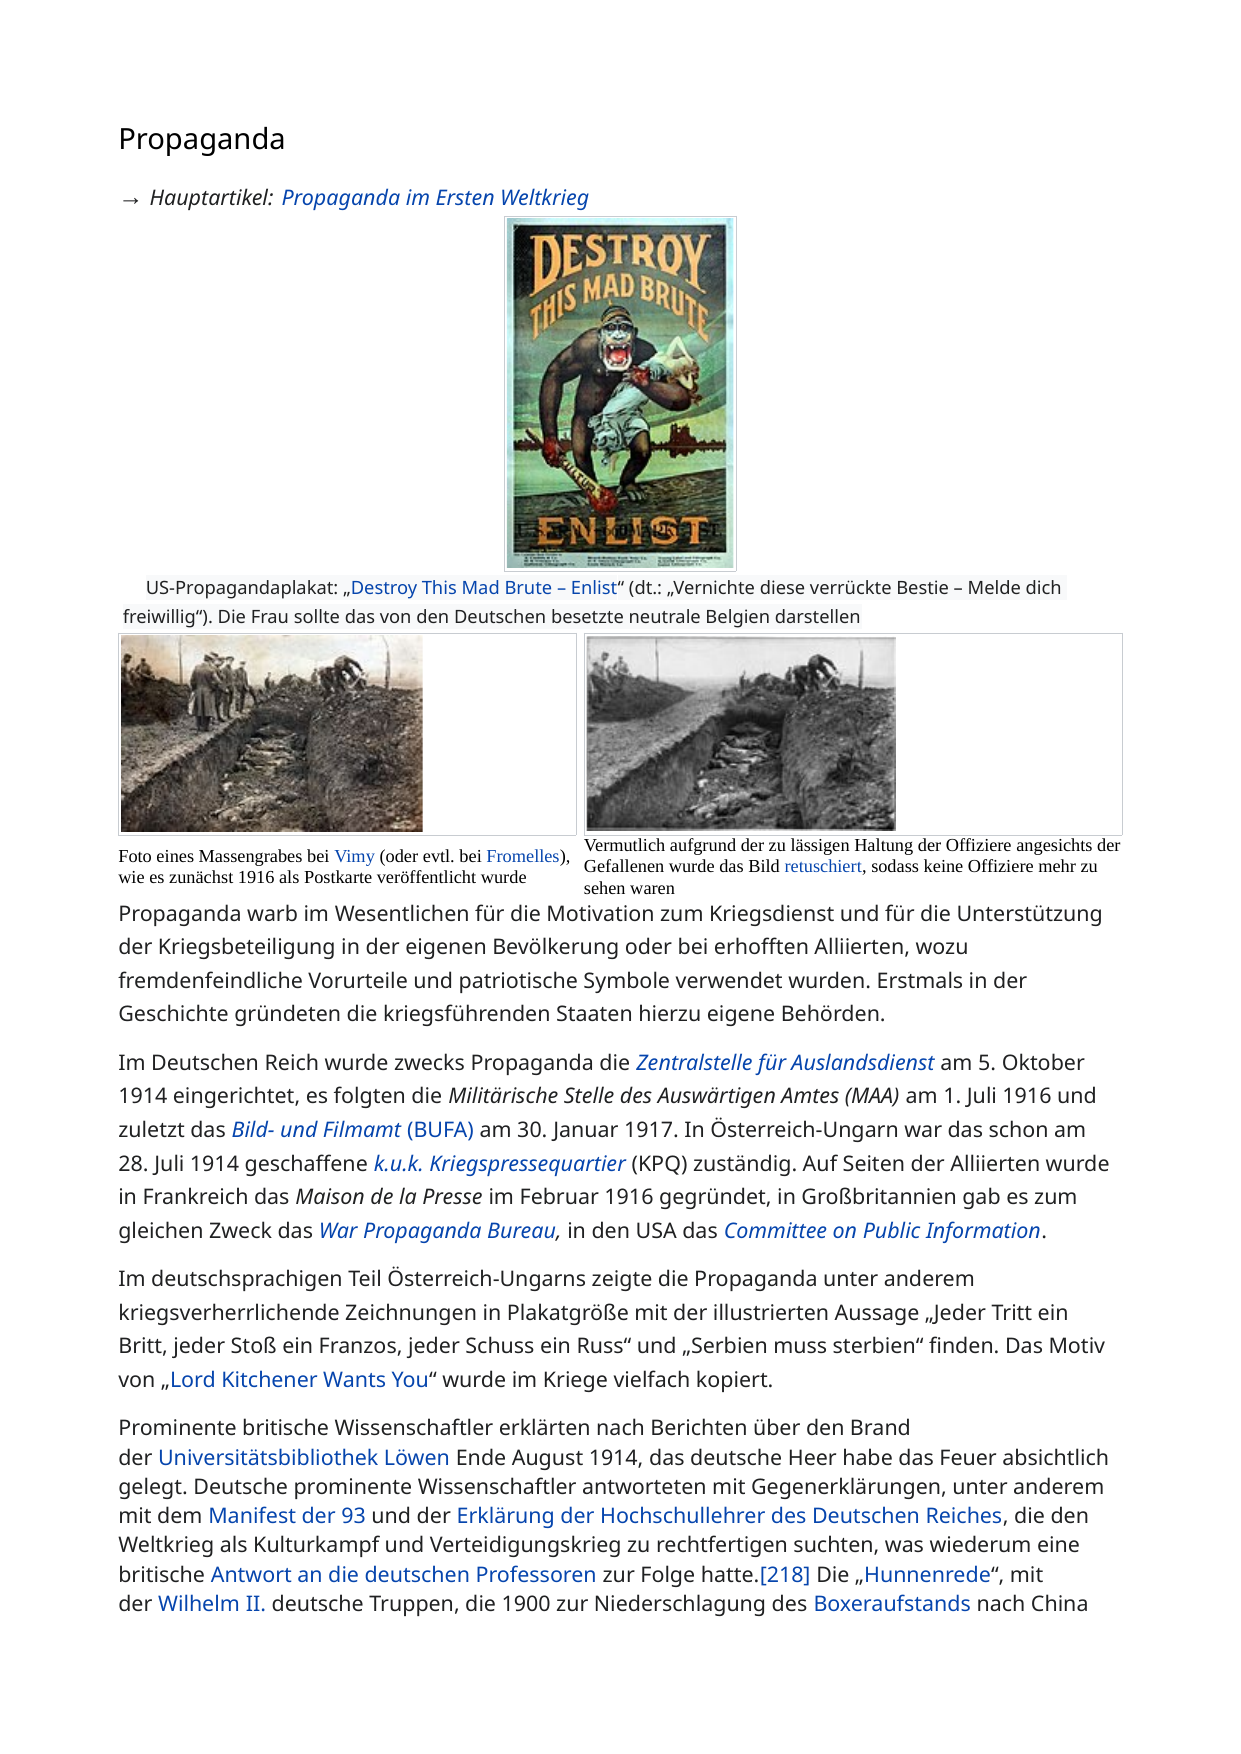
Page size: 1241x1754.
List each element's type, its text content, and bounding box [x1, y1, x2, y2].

picture [586, 636, 896, 831]
picture [506, 218, 734, 568]
text US-Propagandaplakat: „Destroy This Mad Brute – Enlist“ (dt.: „Vernichte diese verrückte Bestie – Melde dich freiwillig“). Die Frau sollte das von den Deutschen besetzte neutrale Belgien darstellen [123, 575, 1122, 629]
table_cell Vermutlich aufgrund der zu lässigen Haltung der Offiziere angesichts der Gefallenen wurde das Bild retuschiert, sodass keine Offiziere mehr zu sehen waren [584, 836, 1122, 898]
table_cell Foto eines Massengrabes bei Vimy (oder evtl. bei Fromelles), wie es zunächst 1916 als Postkarte veröffentlicht wurde [118, 836, 576, 898]
text Im deutschsprachigen Teil Österreich-Ungarns zeigte die Propaganda unter anderem kriegsverherrlichende Zeichnungen in Plakatgröße mit der illustrierten Aussage „Jeder Tritt ein Britt, jeder Stoß ein Franzos, jeder Schuss ein Russ“ und „Serbien muss sterbien“ finden. Das Motiv von „Lord Kitchener Wants You“ wurde im Kriege vielfach kopiert. [118, 1264, 1122, 1394]
text Propaganda warb im Wesentlichen für die Motivation zum Kriegsdienst und für die Unterstützung der Kriegsbeteiligung in der eigenen Bevölkerung oder bei erhofften Alliierten, wozu fremdenfeindliche Vorurteile und patriotische Symbole verwendet wurden. Erstmals in der Geschichte gründeten die kriegsführenden Staaten hierzu eigene Behörden. [118, 898, 1122, 1028]
picture [121, 635, 423, 832]
table_header [585, 634, 1122, 834]
text Prominente britische Wissenschaftler erklärten nach Berichten über den Brand der Universitätsbibliothek Löwen Ende August 1914, das deutsche Heer habe das Feuer absichtlich gelegt. Deutsche prominente Wissenschaftler antworteten mit Gegenerklärungen, unter anderem mit dem Manifest der 93 und der Erklärung der Hochschullehrer des Deutschen Reiches, die den Weltkrieg als Kulturkampf und Verteidigungskrieg zu rechtfertigen suchten, was wiederum eine britische Antwort an die deutschen Professoren zur Folge hatte.[218] Die „Hunnenrede“, mit der Wilhelm II. deutsche Truppen, die 1900 zur Niederschlagung des Boxeraufstands nach China [118, 1413, 1122, 1618]
text Im Deutschen Reich wurde zwecks Propaganda die Zentralstelle für Auslandsdienst am 5. Oktober 1914 eingerichtet, es folgten die Militärische Stelle des Auswärtigen Amtes (MAA) am 1. Juli 1916 und zuletzt das Bild- und Filmamt (BUFA) am 30. Januar 1917. In Österreich-Ungarn war das schon am 28. Juli 1914 geschaffene k.u.k. Kriegspressequartier (KPQ) zuständig. Auf Seiten der Alliierten wurde in Frankreich das Maison de la Presse im Februar 1916 gegründet, in Großbritannien gab es zum gleichen Zweck das War Propaganda Bureau, in den USA das Committee on Public Information. [118, 1047, 1122, 1245]
table_cell [576, 835, 584, 898]
text → Hauptartikel: Propaganda im Ersten Weltkrieg [118, 182, 1122, 211]
table_header [577, 633, 584, 834]
subtitle Propaganda [118, 118, 1122, 158]
table_header [119, 634, 576, 834]
